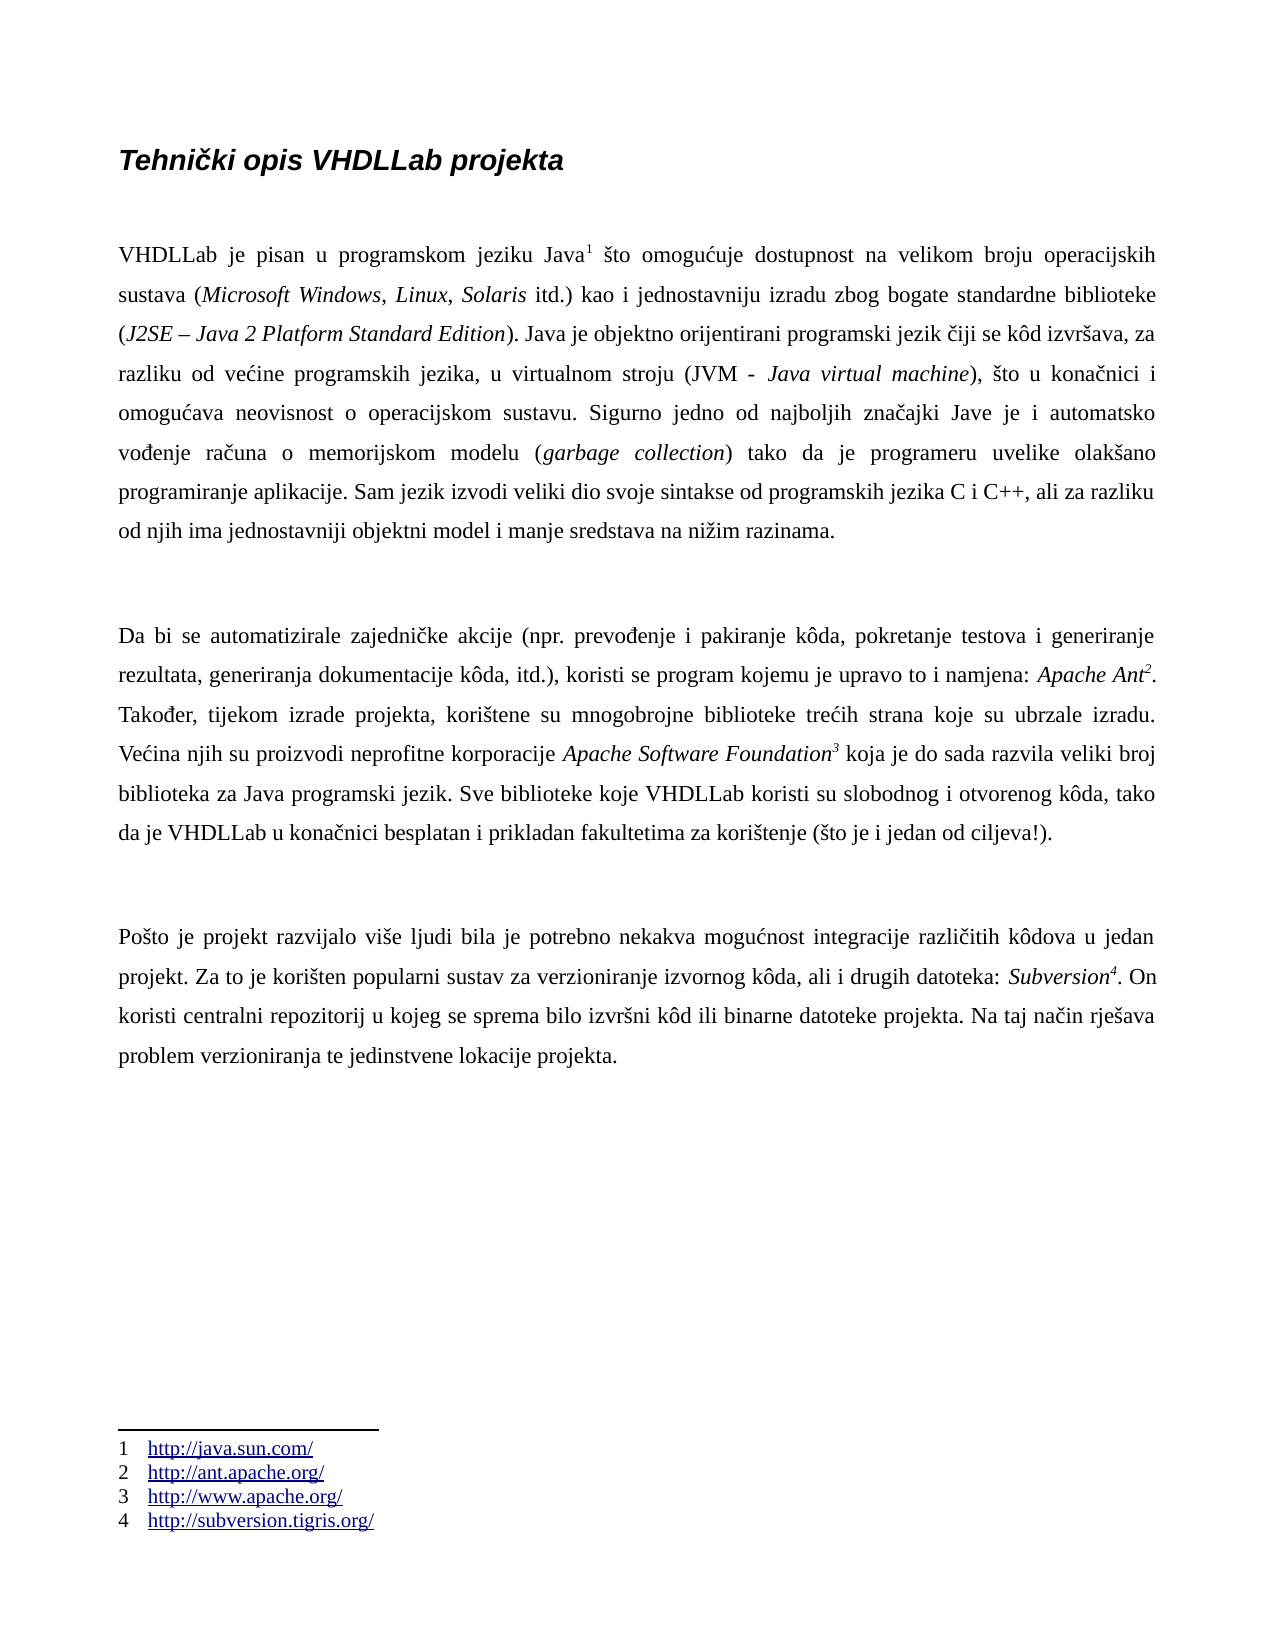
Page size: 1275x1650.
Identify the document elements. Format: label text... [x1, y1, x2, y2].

text http://subversion.tigris.org/ [118, 1508, 1157, 1532]
text VHDLLab je pisan u programskom jeziku Java što omogućuje dostupnost na velikom broju operacijskih sustava (Microsoft Windows, Linux, Solaris itd.) kao i jednostavniju izradu zbog bogate standardne biblioteke (J2SE – Java 2 Platform Standard Edition). Java je objektno orijentirani programski jezik čiji se kôd izvršava, za razliku od većine programskih jezika, u virtualnom stroju (JVM - Java virtual machine), što u konačnici i omogućava neovisnost o operacijskom sustavu. Sigurno jedno od najboljih značajki Jave je i automatsko vođenje računa o memorijskom modelu (garbage collection) tako da je programeru uvelike olakšano programiranje aplikacije. Sam jezik izvodi veliki dio svoje sintakse od programskih jezika C i C++, ali za razliku od njih ima jednostavniji objektni model i manje sredstava na nižim razinama. [118, 241, 1157, 544]
text Pošto je projekt razvijalo više ljudi bila je potrebno nekakva mogućnost integracije različitih kôdova u jedan projekt. Za to je korišten popularni sustav za verzioniranje izvornog kôda, ali i drugih datoteka: Subversion. On koristi centralni repozitorij u kojeg se sprema bilo izvršni kôd ili binarne datoteke projekta. Na taj način rješava problem verzioniranja te jedinstvene lokacije projekta. [118, 923, 1157, 1068]
text http://java.sun.com/ [118, 1436, 1157, 1460]
text http://ant.apache.org/ [118, 1460, 1157, 1484]
subtitle Tehnički opis VHDLLab projekta [118, 143, 1157, 177]
text Da bi se automatizirale zajedničke akcije (npr. prevođenje i pakiranje kôda, pokretanje testova i generiranje rezultata, generiranja dokumentacije kôda, itd.), koristi se program kojemu je upravo to i namjena: Apache Ant. Također, tijekom izrade projekta, korištene su mnogobrojne biblioteke trećih strana koje su ubrzale izradu. Većina njih su proizvodi neprofitne korporacije Apache Software Foundation koja je do sada razvila veliki broj biblioteka za Java programski jezik. Sve biblioteke koje VHDLLab koristi su slobodnog i otvorenog kôda, tako da je VHDLLab u konačnici besplatan i prikladan fakultetima za korištenje (što je i jedan od ciljeva!). [118, 622, 1157, 846]
text http://www.apache.org/ [118, 1484, 1157, 1508]
